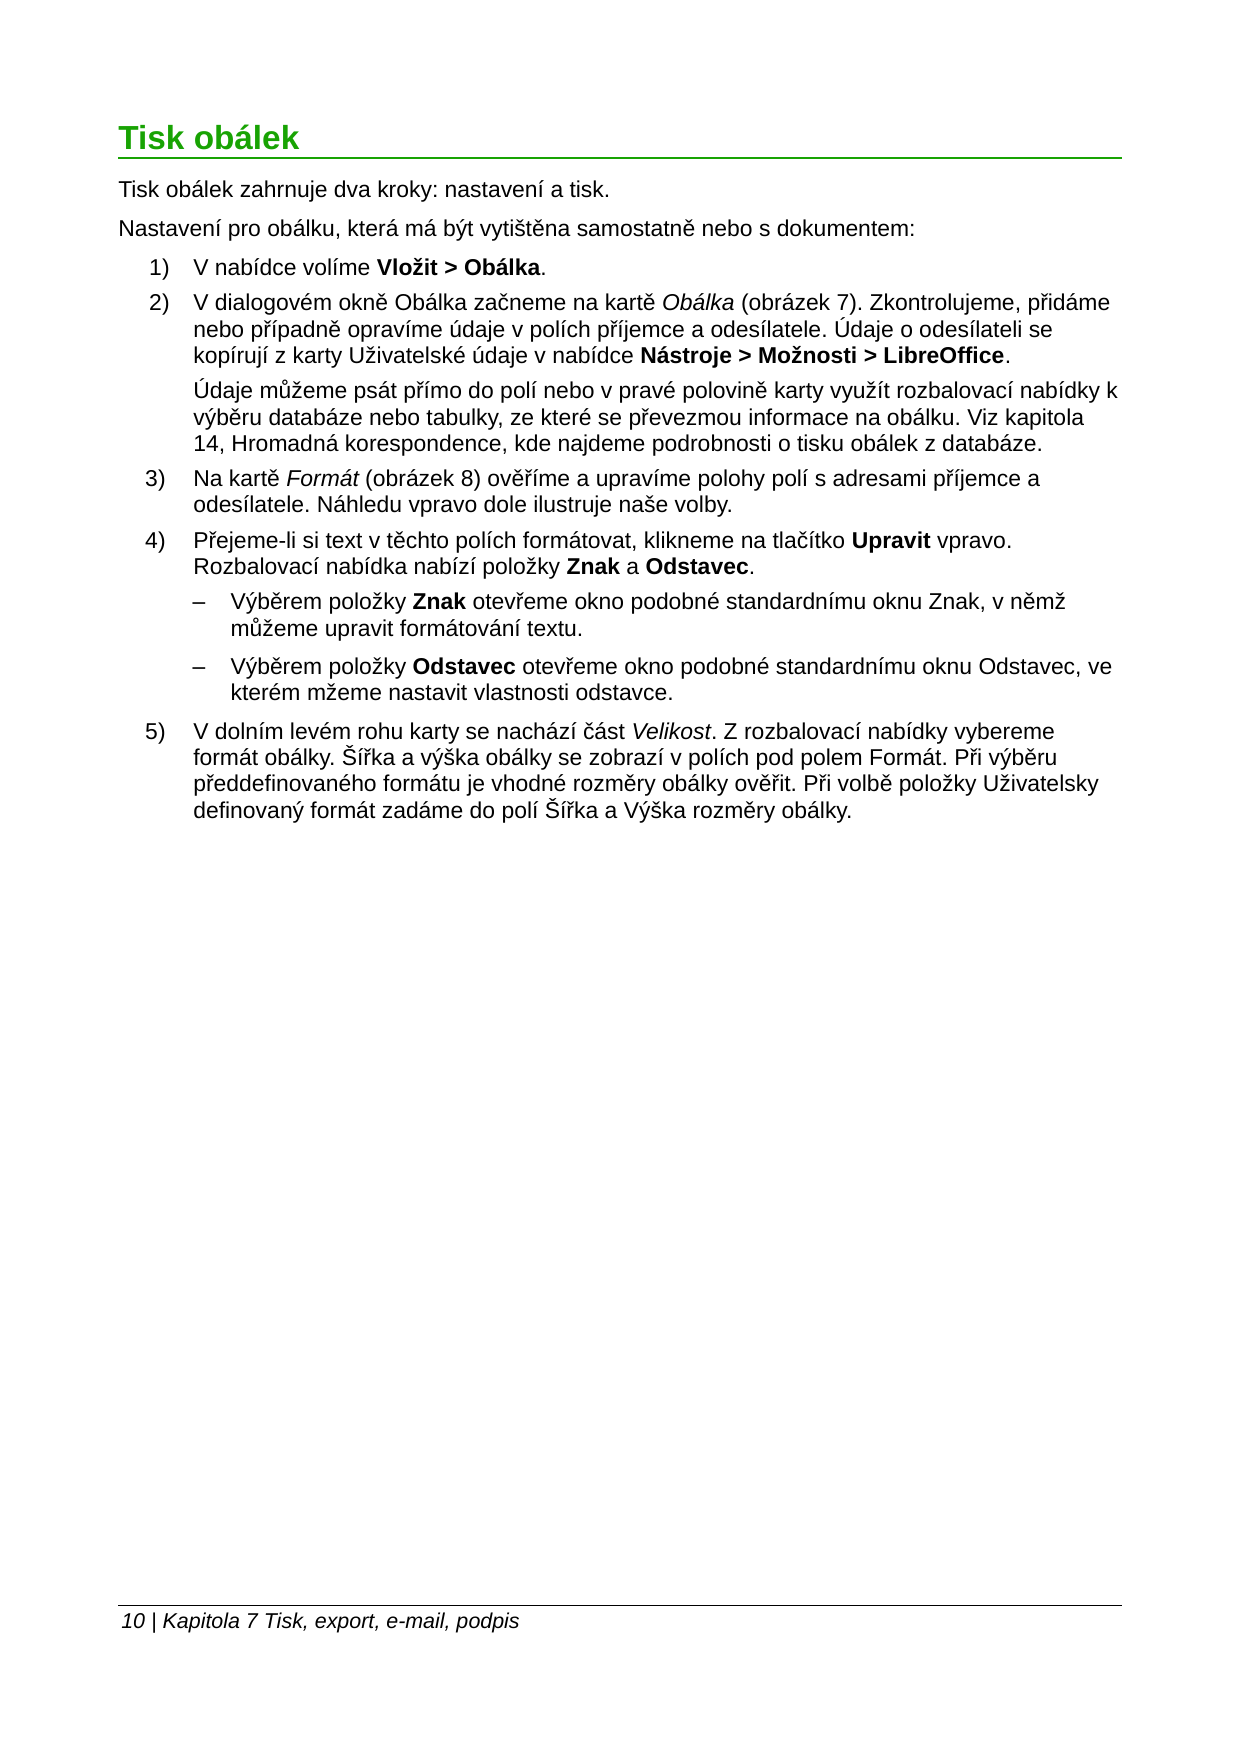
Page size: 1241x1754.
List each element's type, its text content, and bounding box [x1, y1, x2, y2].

list Výběrem položky Znak otevřeme okno podobné standardnímu oknu Znak, v němž můžeme upravit formátování textu. [192, 588, 1122, 641]
list V nabídce volíme Vložit > Obálka. [169, 254, 1122, 280]
list V dolním levém rohu karty se nachází část Velikost. Z rozbalovací nabídky vybereme formát obálky. Šířka a výška obálky se zobrazí v polích pod polem Formát. Při výběru předdefinovaného formátu je vhodné rozměry obálky ověřit. Při volbě položky Uživatelsky definovaný formát zadáme do polí Šířka a Výška rozměry obálky. [165, 718, 1122, 823]
list V dialogovém okně Obálka začneme na kartě Obálka (obrázek 7). Zkontrolujeme, přidáme nebo případně opravíme údaje v polích příjemce a odesílatele. Údaje o odesílateli se kopírují z karty Uživatelské údaje v nabídce Nástroje > Možnosti > LibreOffice. [169, 289, 1122, 368]
text Tisk obálek zahrnuje dva kroky: nastavení a tisk. [118, 176, 1122, 203]
list Údaje můžeme psát přímo do polí nebo v pravé polovině karty využít rozbalovací nabídky k výběru databáze nebo tabulky, ze které se převezmou informace na obálku. Viz kapitola 14, Hromadná korespondence, kde najdeme podrobnosti o tisku obálek z databáze. [165, 377, 1122, 456]
list Nastavení pro obálku, která má být vytištěna samostatně nebo s dokumentem: [118, 215, 1122, 242]
list Na kartě Formát (obrázek 8) ověříme a upravíme polohy polí s adresami příjemce a odesílatele. Náhledu vpravo dole ilustruje naše volby. [165, 465, 1122, 518]
list Výběrem položky Odstavec otevřeme okno podobné standardnímu oknu Odstavec, ve kterém mžeme nastavit vlastnosti odstavce. [192, 653, 1122, 706]
subtitle Tisk obálek [118, 118, 1122, 157]
list Přejeme-li si text v těchto polích formátovat, klikneme na tlačítko Upravit vpravo. Rozbalovací nabídka nabízí položky Znak a Odstavec. [165, 527, 1122, 579]
